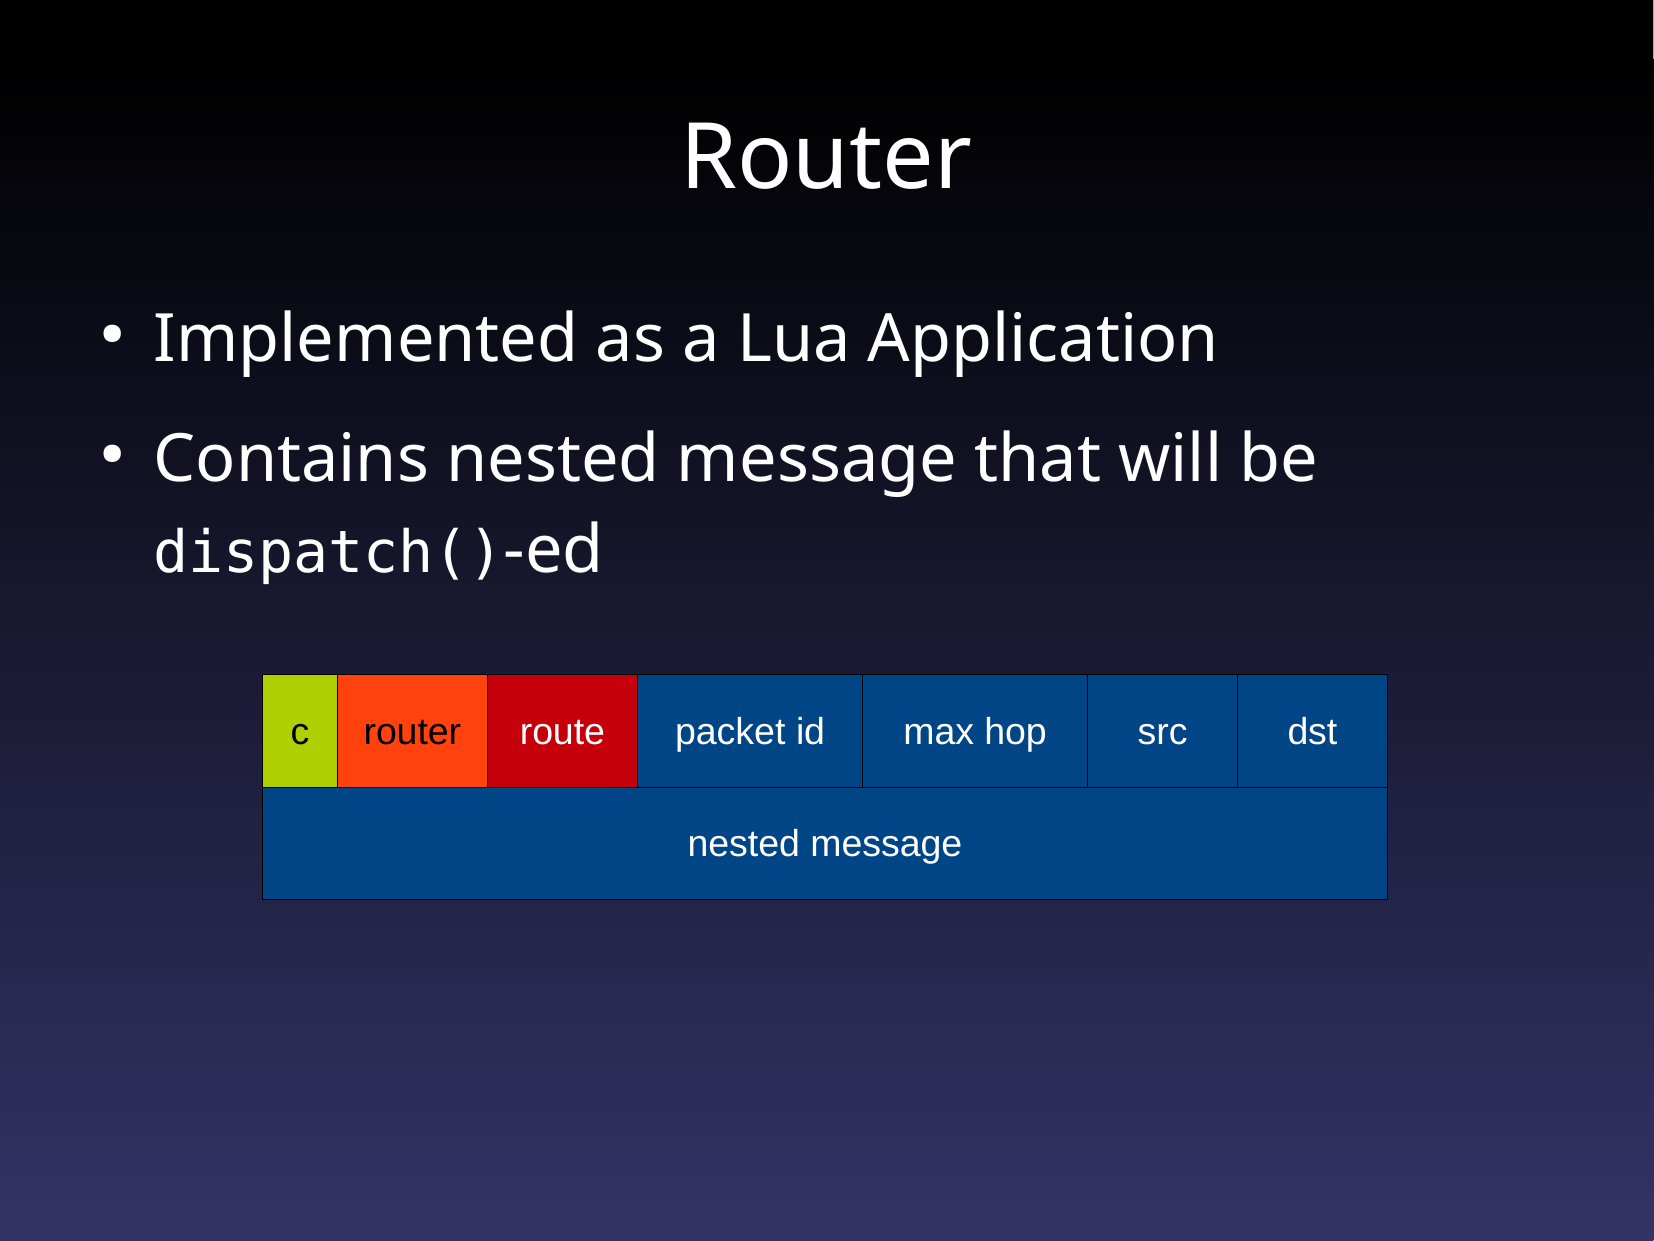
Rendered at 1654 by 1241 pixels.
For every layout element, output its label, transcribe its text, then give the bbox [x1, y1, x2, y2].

text_box c [262, 674, 337, 787]
list Implemented as a Lua Application Contains nested message that will be dispatch()-ed [82, 290, 1571, 1094]
text_box max hop [862, 674, 1087, 787]
text_box packet id [637, 674, 862, 787]
text_box router [337, 674, 487, 787]
text_box route [487, 674, 637, 787]
text_box dst [1237, 674, 1388, 787]
title Router [82, 56, 1571, 250]
text_box src [1087, 674, 1237, 787]
text_box nested message [262, 787, 1388, 900]
